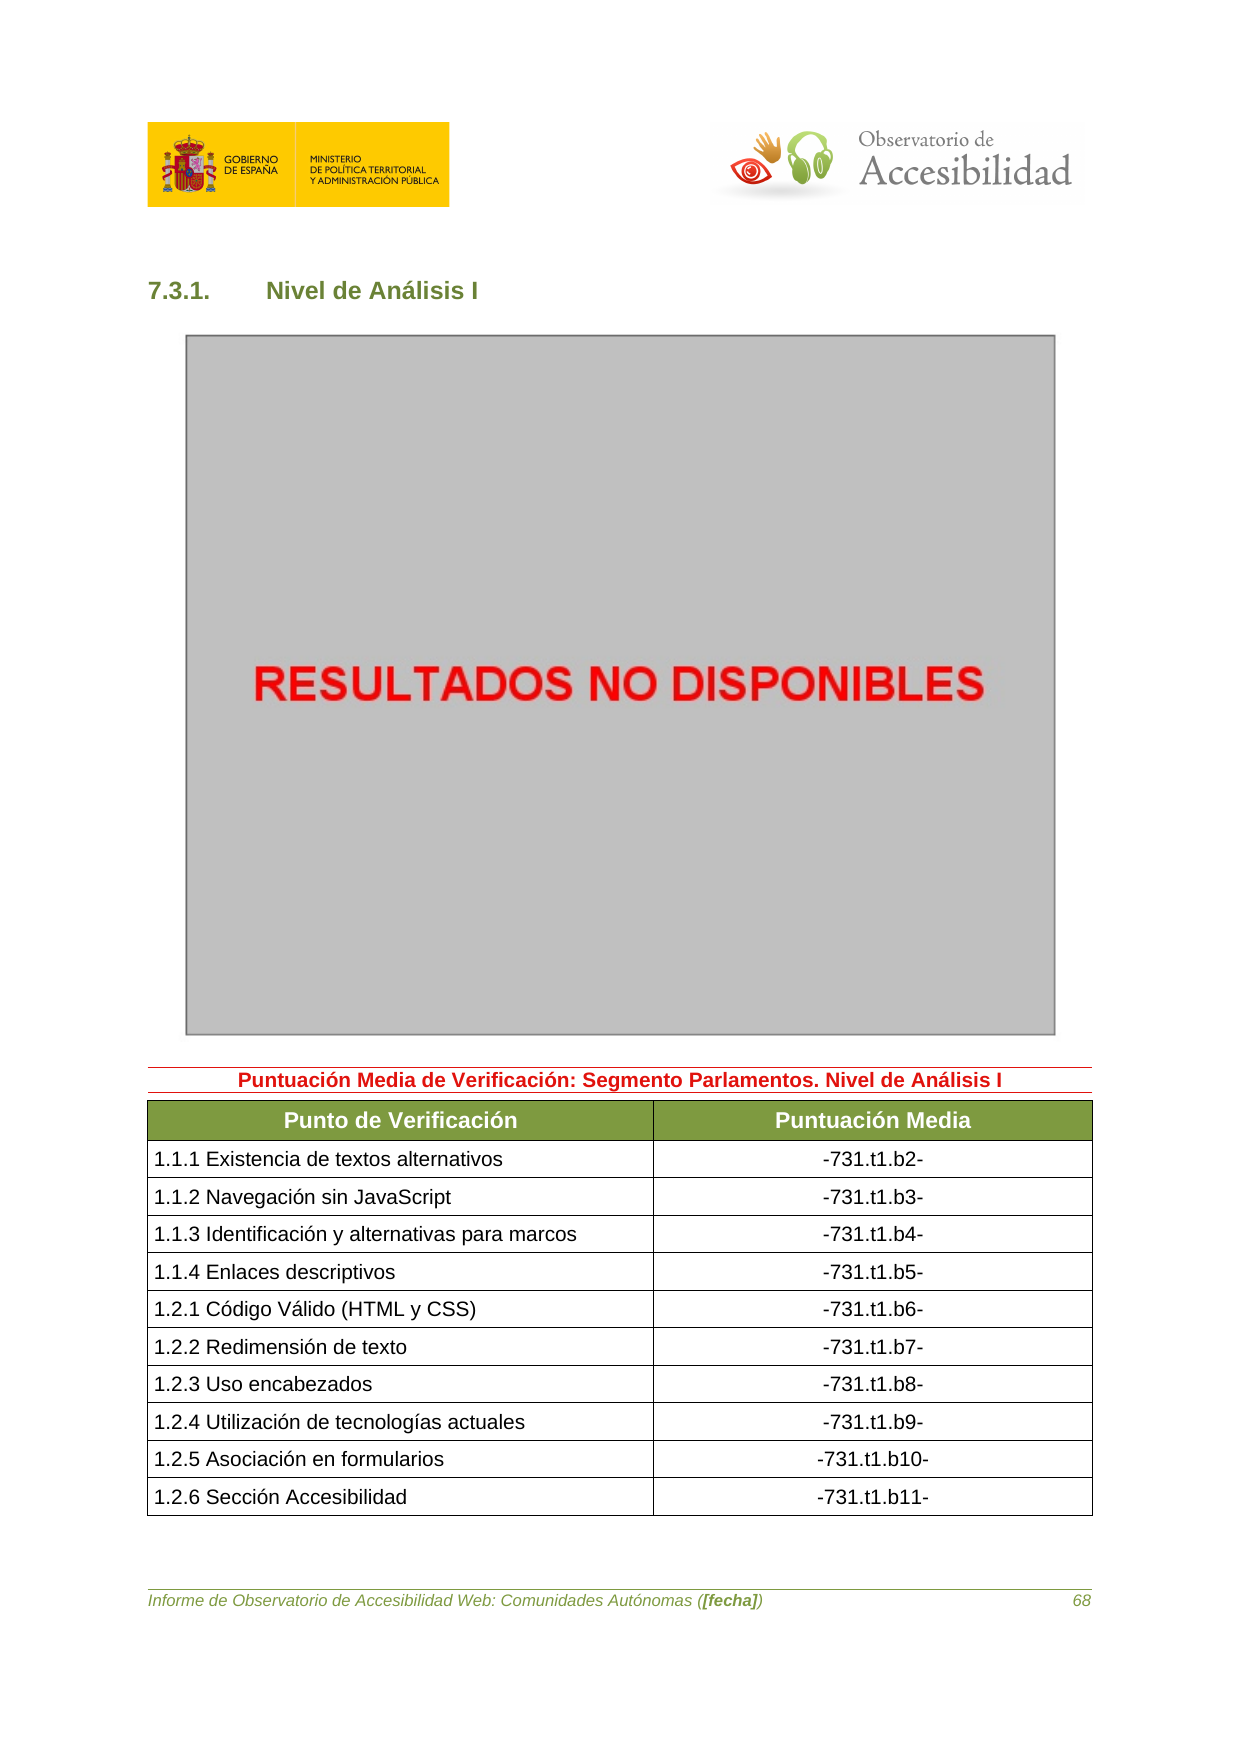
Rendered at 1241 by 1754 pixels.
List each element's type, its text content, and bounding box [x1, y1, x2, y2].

table_cell -731.t1.b5- [654, 1253, 1092, 1290]
table_cell -731.t1.b7- [654, 1328, 1092, 1365]
table_cell -731.t1.b2- [654, 1141, 1092, 1177]
table_cell 1.2.1 Código Válido (HTML y CSS) [148, 1291, 653, 1327]
table_cell 1.1.2 Navegación sin JavaScript [148, 1178, 653, 1215]
table_cell 1.1.4 Enlaces descriptivos [148, 1253, 653, 1290]
table_cell 1.1.1 Existencia de textos alternativos [148, 1141, 653, 1177]
table_cell 1.1.3 Identificación y alternativas para marcos [148, 1216, 653, 1252]
table_cell 1.2.4 Utilización de tecnologías actuales [148, 1403, 653, 1440]
table_header Puntuación Media [654, 1101, 1092, 1140]
table_cell -731.t1.b3- [654, 1178, 1092, 1215]
table_cell -731.t1.b6- [654, 1291, 1092, 1327]
table_cell -731.t1.b11- [654, 1478, 1092, 1515]
table_header Punto de Verificación [148, 1101, 653, 1140]
table_cell -731.t1.b4- [654, 1216, 1092, 1252]
table_cell -731.t1.b8- [654, 1366, 1092, 1402]
table_cell -731.t1.b10- [654, 1441, 1092, 1477]
list Nivel de Análisis I [148, 276, 1092, 304]
table_cell 1.2.3 Uso encabezados [148, 1366, 653, 1402]
text Puntuación Media de Verificación: Segmento Parlamentos. Nivel de Análisis I [148, 1068, 1092, 1092]
table_cell 1.2.6 Sección Accesibilidad [148, 1478, 653, 1515]
table_cell 1.2.2 Redimensión de texto [148, 1328, 653, 1365]
table_cell 1.2.5 Asociación en formularios [148, 1441, 653, 1477]
table_cell -731.t1.b9- [654, 1403, 1092, 1440]
